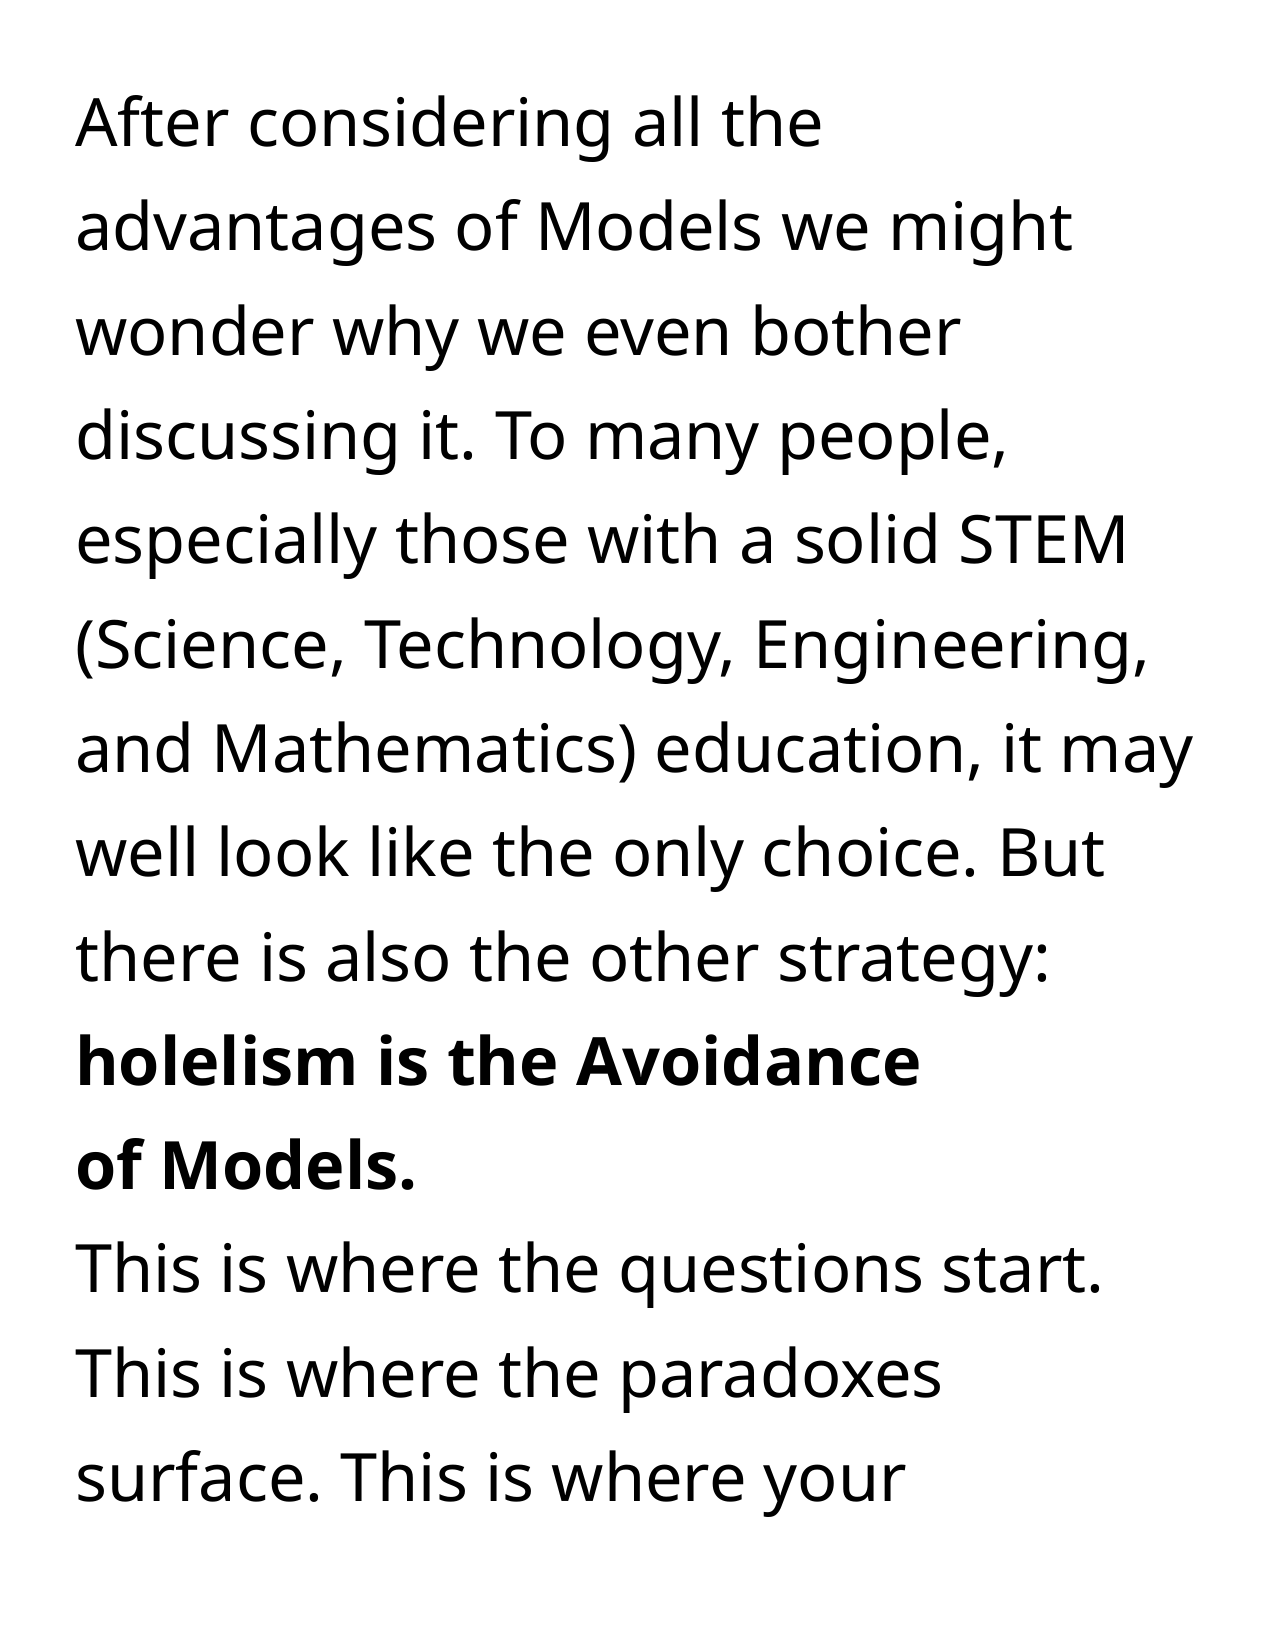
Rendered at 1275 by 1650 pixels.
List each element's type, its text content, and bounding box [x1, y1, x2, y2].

text After considering all the advantages of Models we might wonder why we even bother discussing it. To many people, especially those with a solid STEM (Science, Technology, Engineering, and Mathematics) education, it may well look like the only choice. But there is also the other strategy: [75, 75, 1200, 1001]
subtitle holelism is the Avoidance of Models. [75, 1014, 1200, 1209]
text This is where the questions start. This is where the paradoxes surface. This is where your [75, 1221, 1200, 1521]
